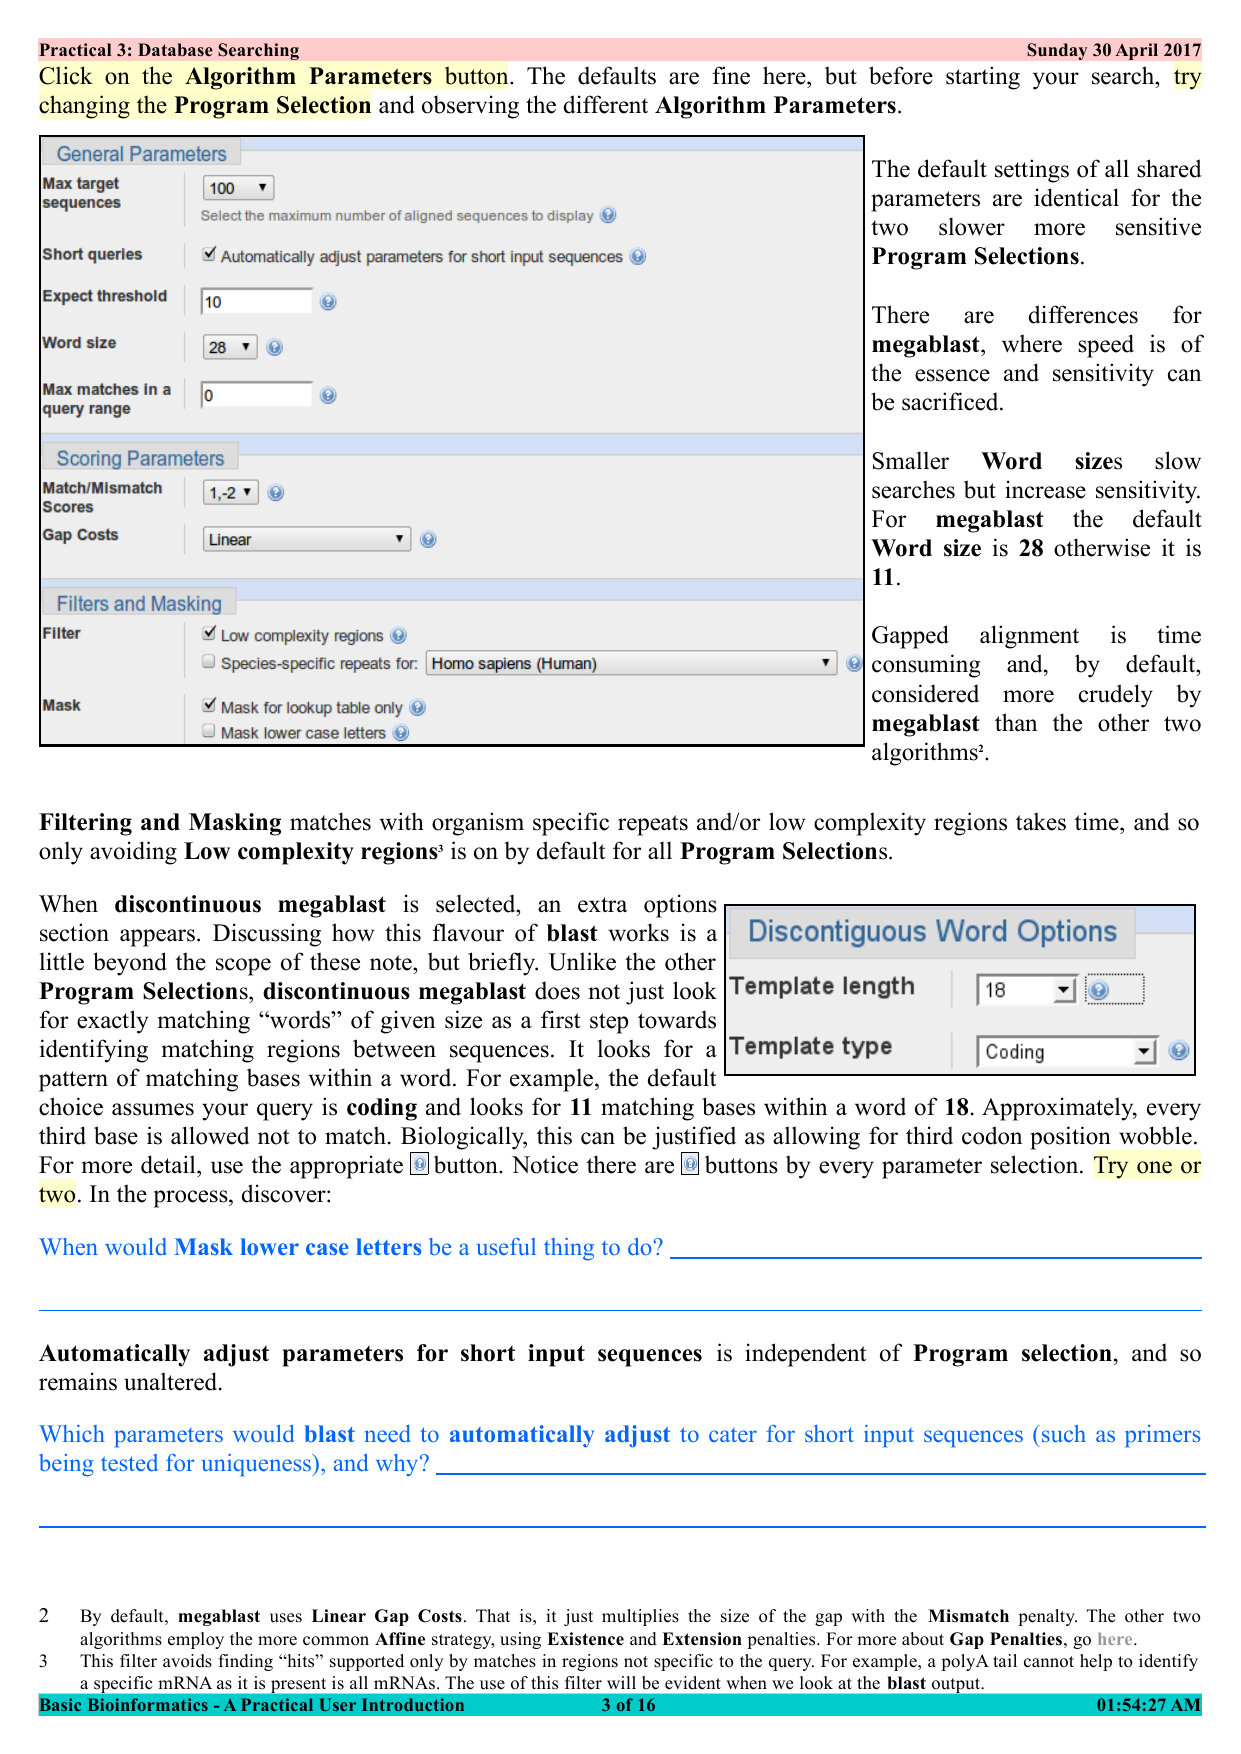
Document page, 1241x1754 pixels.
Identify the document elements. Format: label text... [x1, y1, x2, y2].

text When would Mask lower case letters be a useful thing to do? [38, 1232, 1202, 1261]
text Filtering and Masking matches with organism specific repeats and/or low complexity regions takes time, and so only avoiding Low complexity regions is on by default for all Program Selections. [38, 807, 1202, 865]
text The default settings of all shared parameters are identical for the two slower more sensitive Program Selections. [865, 154, 1202, 270]
picture [682, 1153, 699, 1174]
text By default, megablast uses Linear Gap Costs. That is, it just multiplies the size of the gap with the Mismatch penalty. The other two algorithms employ the more common Affine strategy, using Existence and Extension penalties. For more about Gap Penalties, go here. [38, 1603, 1202, 1649]
text There are differences for megablast, where speed is of the essence and sensitivity can be sacrificed. [865, 300, 1202, 416]
text Gapped alignment is time consuming and, by default, considered more crudely by megablast than the other two algorithms. [38, 620, 1202, 766]
text Click on the Algorithm Parameters button. The defaults are fine here, but before starting your search, try changing the Program Selection and observing the different Algorithm Parameters. [38, 61, 1202, 119]
text When discontinuous megablast is selected, an extra options section appears. Discussing how this flavour of blast works is a little beyond the scope of these note, but briefly. Unlike the other Program Selections, discontinuous megablast does not just look for exactly matching “words” of given size as a first step towards identifying matching regions between sequences. It looks for a pattern of matching bases within a word. For example, the default choice assumes your query is coding and looks for 11 matching bases within a word of 18. Approximately, every third base is allowed not to match. Biologically, this can be justified as allowing for third codon position wobble. For more detail, use the appropriatebutton. Notice there arebuttons by every parameter selection. Try one or two. In the process, discover: [38, 889, 1202, 1208]
text This filter avoids finding “hits” supported only by matches in regions not specific to the query. For example, a polyA tail cannot help to identify a specific mRNA as it is present is all mRNAs. The use of this filter will be evident when we look at the blast output. [38, 1649, 1202, 1693]
text Automatically adjust parameters for short input sequences is independent of Program selection, and so remains unaltered. [38, 1337, 1202, 1396]
picture [726, 906, 1194, 1074]
picture [411, 1153, 428, 1174]
text Smaller Word sizes slow searches but increase sensitivity. For megablast the default Word size is 28 otherwise it is 11. [865, 446, 1202, 591]
text Which parameters would blast need to automatically adjust to cater for short input sequences (such as primers being tested for uniqueness), and why? [38, 1419, 1202, 1477]
picture [41, 137, 863, 744]
